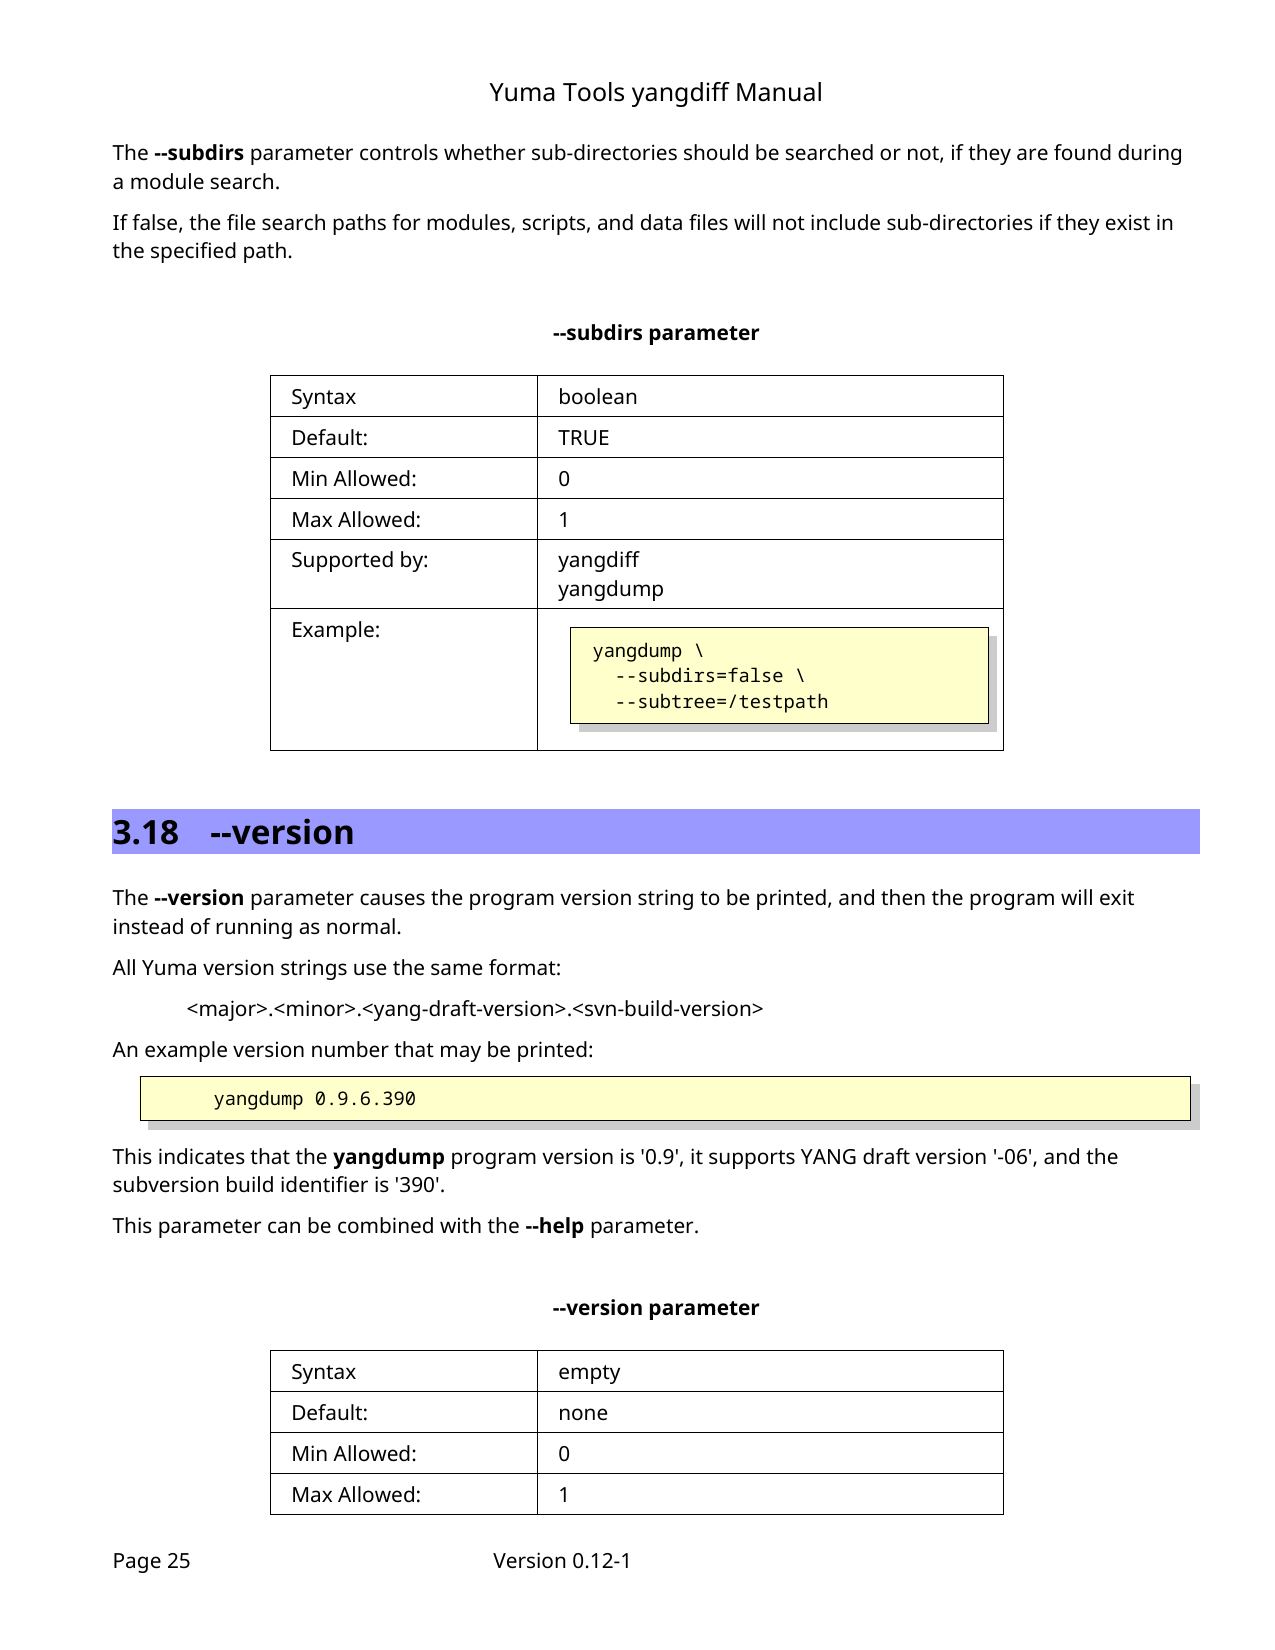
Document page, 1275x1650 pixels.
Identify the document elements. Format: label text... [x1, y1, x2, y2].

subtitle --subdirs parameter [127, 318, 1185, 347]
table_cell none [538, 1392, 1003, 1432]
table_cell yangdiff yangdump [538, 540, 1003, 608]
text yangdump 0.9.6.390 [141, 1077, 1190, 1120]
table_cell Example: [271, 609, 537, 750]
table_cell 0 [538, 1433, 1003, 1473]
table_header Syntax [271, 1351, 537, 1391]
table_cell Default: [271, 1392, 537, 1432]
subtitle --version [112, 809, 1200, 854]
text An example version number that may be printed: [112, 1035, 1200, 1063]
table_cell TRUE [538, 417, 1003, 457]
text All Yuma version strings use the same format: [112, 953, 1200, 981]
table_header Syntax [271, 376, 537, 416]
table_header empty [538, 1351, 1003, 1391]
text This indicates that the yangdump program version is '0.9', it supports YANG draft version '-06', and the subversion build identifier is '390'. [112, 1142, 1200, 1199]
subtitle --version parameter [127, 1293, 1185, 1322]
text The --version parameter causes the program version string to be printed, and then the program will exit instead of running as normal. [112, 883, 1200, 940]
table_cell 0 [538, 458, 1003, 498]
table_cell Max Allowed: [271, 1474, 537, 1514]
table_cell 1 [538, 1474, 1003, 1514]
table_cell Min Allowed: [271, 458, 537, 498]
table_cell Max Allowed: [271, 499, 537, 539]
text This parameter can be combined with the --help parameter. [112, 1211, 1200, 1240]
table_cell Default: [271, 417, 537, 457]
table_cell 1 [538, 499, 1003, 539]
table_cell yangdump \ --subdirs=false \ --subtree=/testpath [538, 609, 1003, 750]
table_cell Min Allowed: [271, 1433, 537, 1473]
text <major>.<minor>.<yang-draft-version>.<svn-build-version> [112, 994, 1200, 1022]
text If false, the file search paths for modules, scripts, and data files will not include sub-directories if they exist in the specified path. [112, 208, 1200, 265]
table_header boolean [538, 376, 1003, 416]
table_cell Supported by: [271, 540, 537, 608]
text The --subdirs parameter controls whether sub-directories should be searched or not, if they are found during a module search. [112, 138, 1200, 195]
